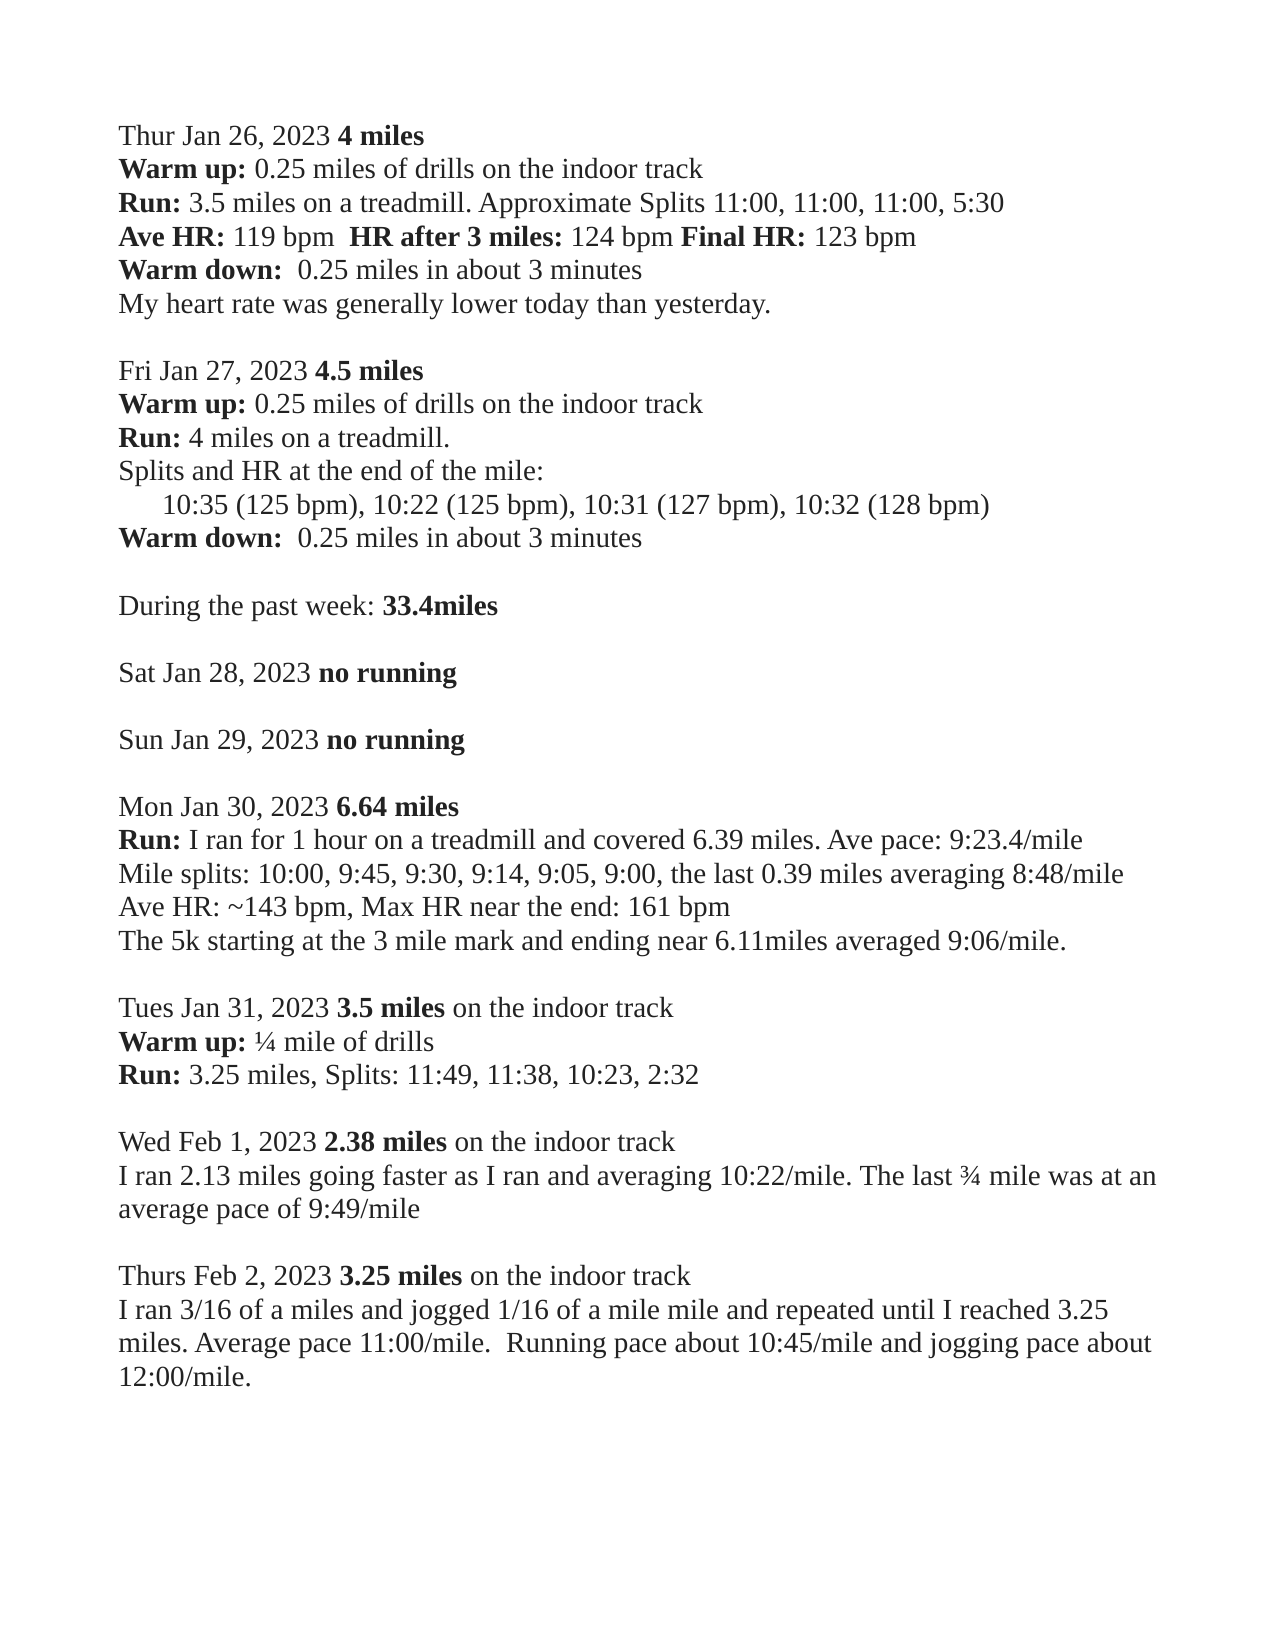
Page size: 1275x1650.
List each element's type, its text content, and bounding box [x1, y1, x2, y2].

text Warm up: 0.25 miles of drills on the indoor track [118, 386, 1161, 420]
text Sun Jan 29, 2023 no running [118, 722, 1161, 755]
text Ave HR: 119 bpm HR after 3 miles: 124 bpm Final HR: 123 bpm [118, 219, 1161, 252]
text Sat Jan 28, 2023 no running [118, 655, 1161, 688]
text Run: 4 miles on a treadmill. [118, 420, 1161, 453]
text Mon Jan 30, 2023 6.64 miles [118, 789, 1161, 822]
text Run: I ran for 1 hour on a treadmill and covered 6.39 miles. Ave pace: 9:23.4/mile [118, 822, 1161, 856]
text My heart rate was generally lower today than yesterday. [118, 286, 1161, 319]
text Ave HR: ~143 bpm, Max HR near the end: 161 bpm [118, 889, 1161, 923]
text Fri Jan 27, 2023 4.5 miles [118, 353, 1161, 386]
text 10:35 (125 bpm), 10:22 (125 bpm), 10:31 (127 bpm), 10:32 (128 bpm) [118, 487, 1161, 521]
text Run: 3.25 miles, Splits: 11:49, 11:38, 10:23, 2:32 [118, 1057, 1161, 1091]
text The 5k starting at the 3 mile mark and ending near 6.11miles averaged 9:06/mile. [118, 923, 1161, 957]
text I ran 2.13 miles going faster as I ran and averaging 10:22/mile. The last ¾ mile was at an average pace of 9:49/mile [118, 1158, 1161, 1225]
text Mile splits: 10:00, 9:45, 9:30, 9:14, 9:05, 9:00, the last 0.39 miles averaging 8:48/mile [118, 856, 1161, 889]
text Thur Jan 26, 2023 4 miles [118, 118, 1161, 152]
text Warm down: 0.25 miles in about 3 minutes [118, 252, 1161, 286]
text Thurs Feb 2, 2023 3.25 miles on the indoor track [118, 1258, 1161, 1292]
text Run: 3.5 miles on a treadmill. Approximate Splits 11:00, 11:00, 11:00, 5:30 [118, 185, 1161, 219]
text Warm up: ¼ mile of drills [118, 1024, 1161, 1057]
text Warm up: 0.25 miles of drills on the indoor track [118, 152, 1161, 185]
text During the past week: 33.4miles [118, 588, 1161, 621]
text Tues Jan 31, 2023 3.5 miles on the indoor track [118, 990, 1161, 1024]
text Warm down: 0.25 miles in about 3 minutes [118, 521, 1161, 554]
text I ran 3/16 of a miles and jogged 1/16 of a mile mile and repeated until I reached 3.25 miles. Average pace 11:00/mile. Running pace about 10:45/mile and jogging pace about 12:00/mile. [118, 1292, 1161, 1393]
text Splits and HR at the end of the mile: [118, 453, 1161, 487]
text Wed Feb 1, 2023 2.38 miles on the indoor track [118, 1124, 1161, 1158]
